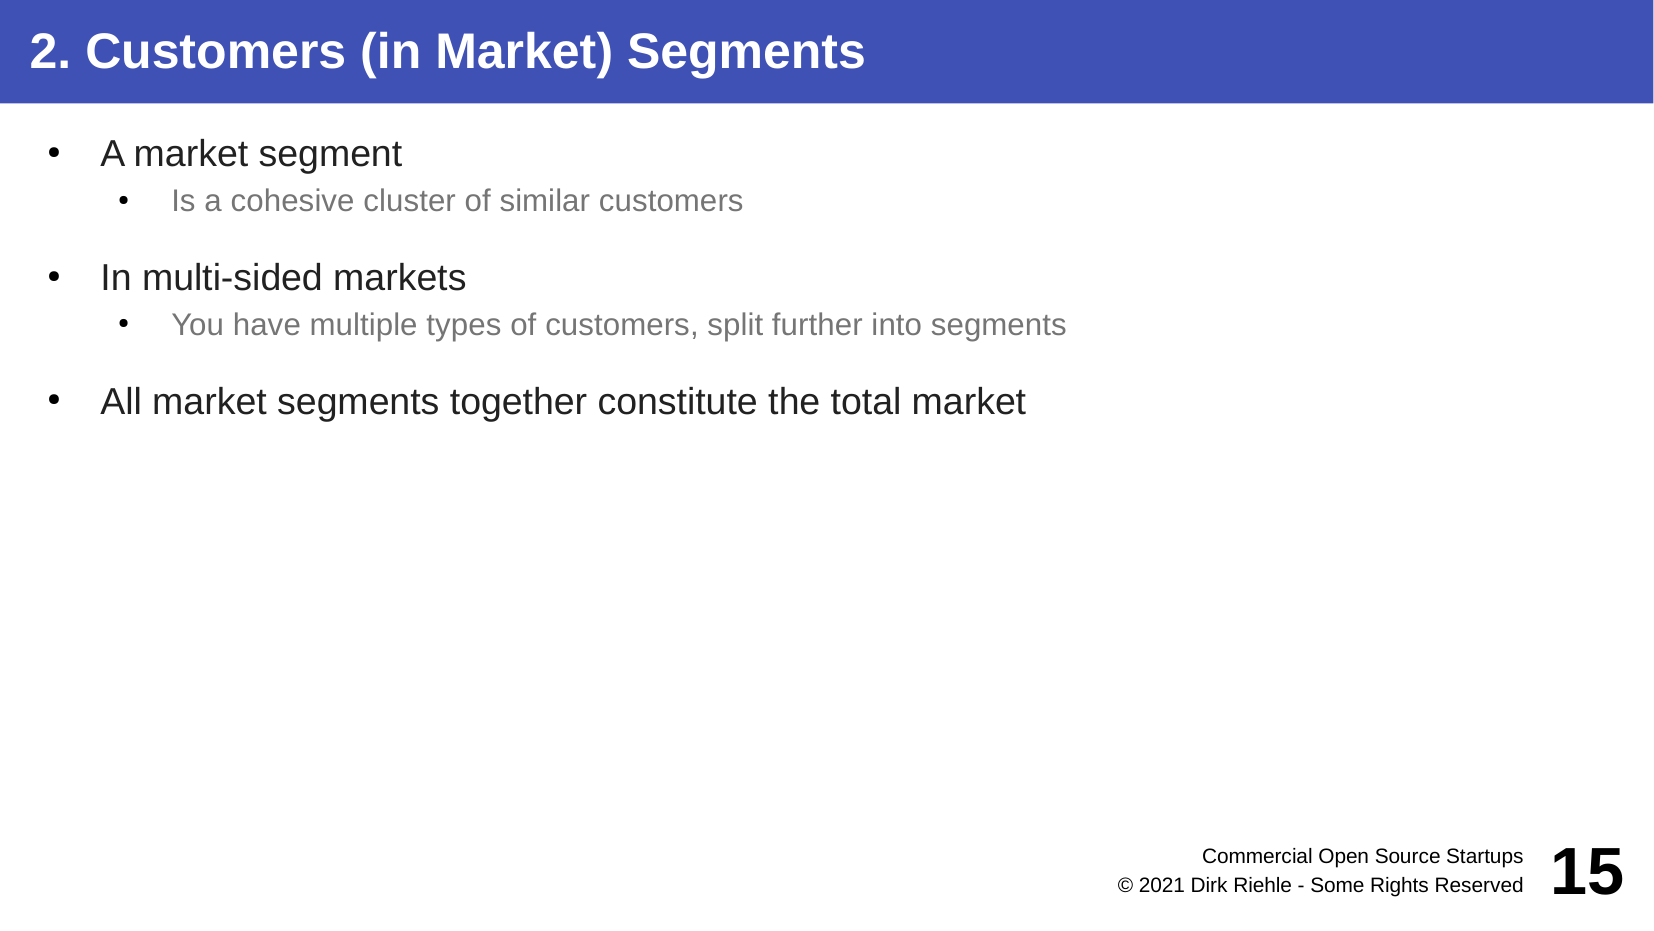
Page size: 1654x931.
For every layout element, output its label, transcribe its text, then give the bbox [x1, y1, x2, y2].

title 2. Customers (in Market) Segments [0, 0, 1654, 104]
list A market segment Is a cohesive cluster of similar customers In multi-sided markets You have multiple types of customers, split further into segments All market segments together constitute the total market [29, 132, 1625, 813]
